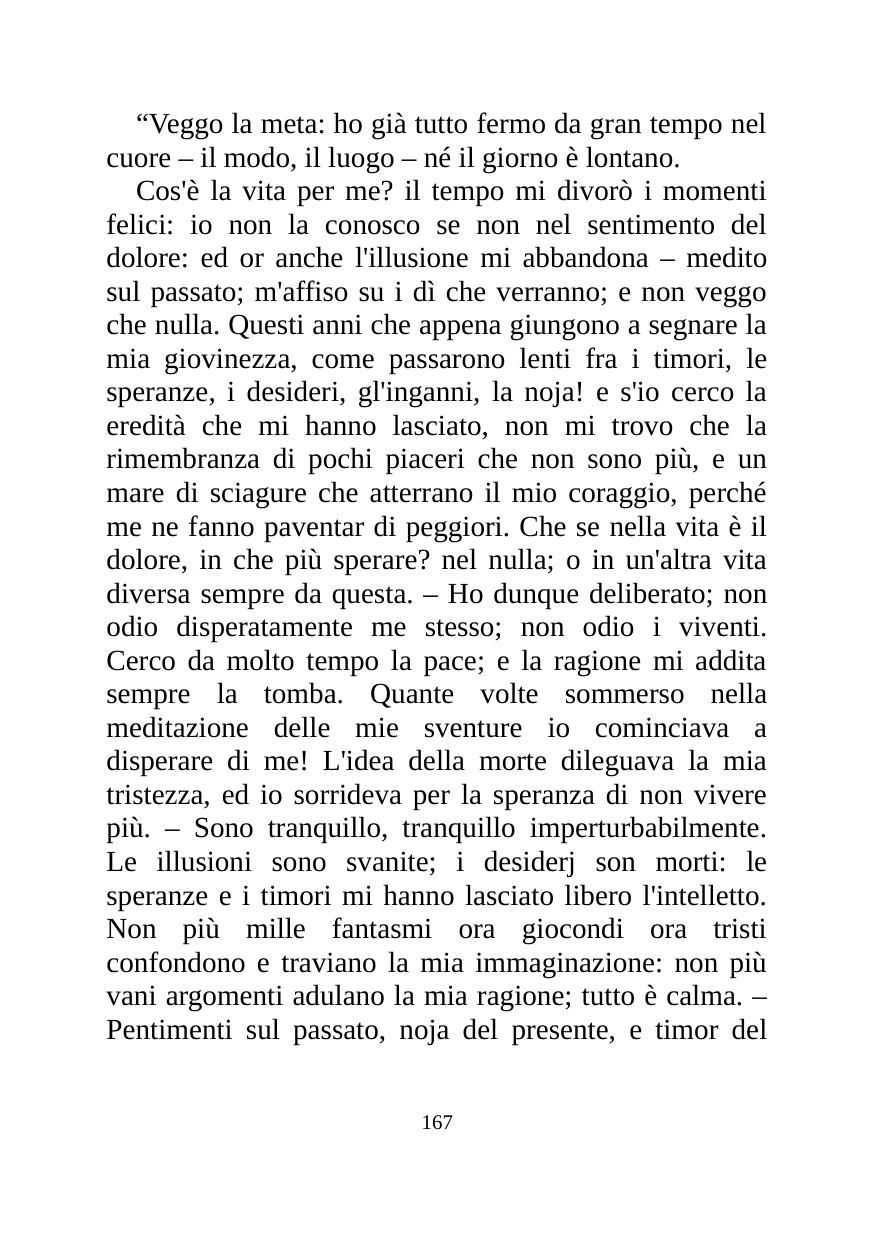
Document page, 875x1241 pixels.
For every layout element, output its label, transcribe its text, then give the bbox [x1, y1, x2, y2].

text Cos'è la vita per me? il tempo mi divorò i momenti felici: io non la conosco se non nel sentimento del dolore: ed or anche l'illusione mi abbandona – medito sul passato; m'affiso su i dì che verranno; e non veggo che nulla. Questi anni che appena giungono a segnare la mia giovinezza, come passarono lenti fra i timori, le speranze, i desideri, gl'inganni, la noja! e s'io cerco la eredità che mi hanno lasciato, non mi trovo che la rimembranza di pochi piaceri che non sono più, e un mare di sciagure che atterrano il mio coraggio, perché me ne fanno paventar di peggiori. Che se nella vita è il dolore, in che più sperare? nel nulla; o in un'altra vita diversa sempre da questa. – Ho dunque deliberato; non odio disperatamente me stesso; non odio i viventi. Cerco da molto tempo la pace; e la ragione mi addita sempre la tomba. Quante volte sommerso nella meditazione delle mie sventure io cominciava a disperare di me! L'idea della morte dileguava la mia tristezza, ed io sorrideva per la speranza di non vivere più. – Sono tranquillo, tranquillo imperturbabilmente. Le illusioni sono svanite; i desiderj son morti: le speranze e i timori mi hanno lasciato libero l'intelletto. Non più mille fantasmi ora giocondi ora tristi confondono e traviano la mia immaginazione: non più vani argomenti adulano la mia ragione; tutto è calma. – Pentimenti sul passato, noja del presente, e timor del [106, 173, 768, 1045]
text “Veggo la meta: ho già tutto fermo da gran tempo nel cuore – il modo, il luogo – né il giorno è lontano. [106, 106, 768, 173]
